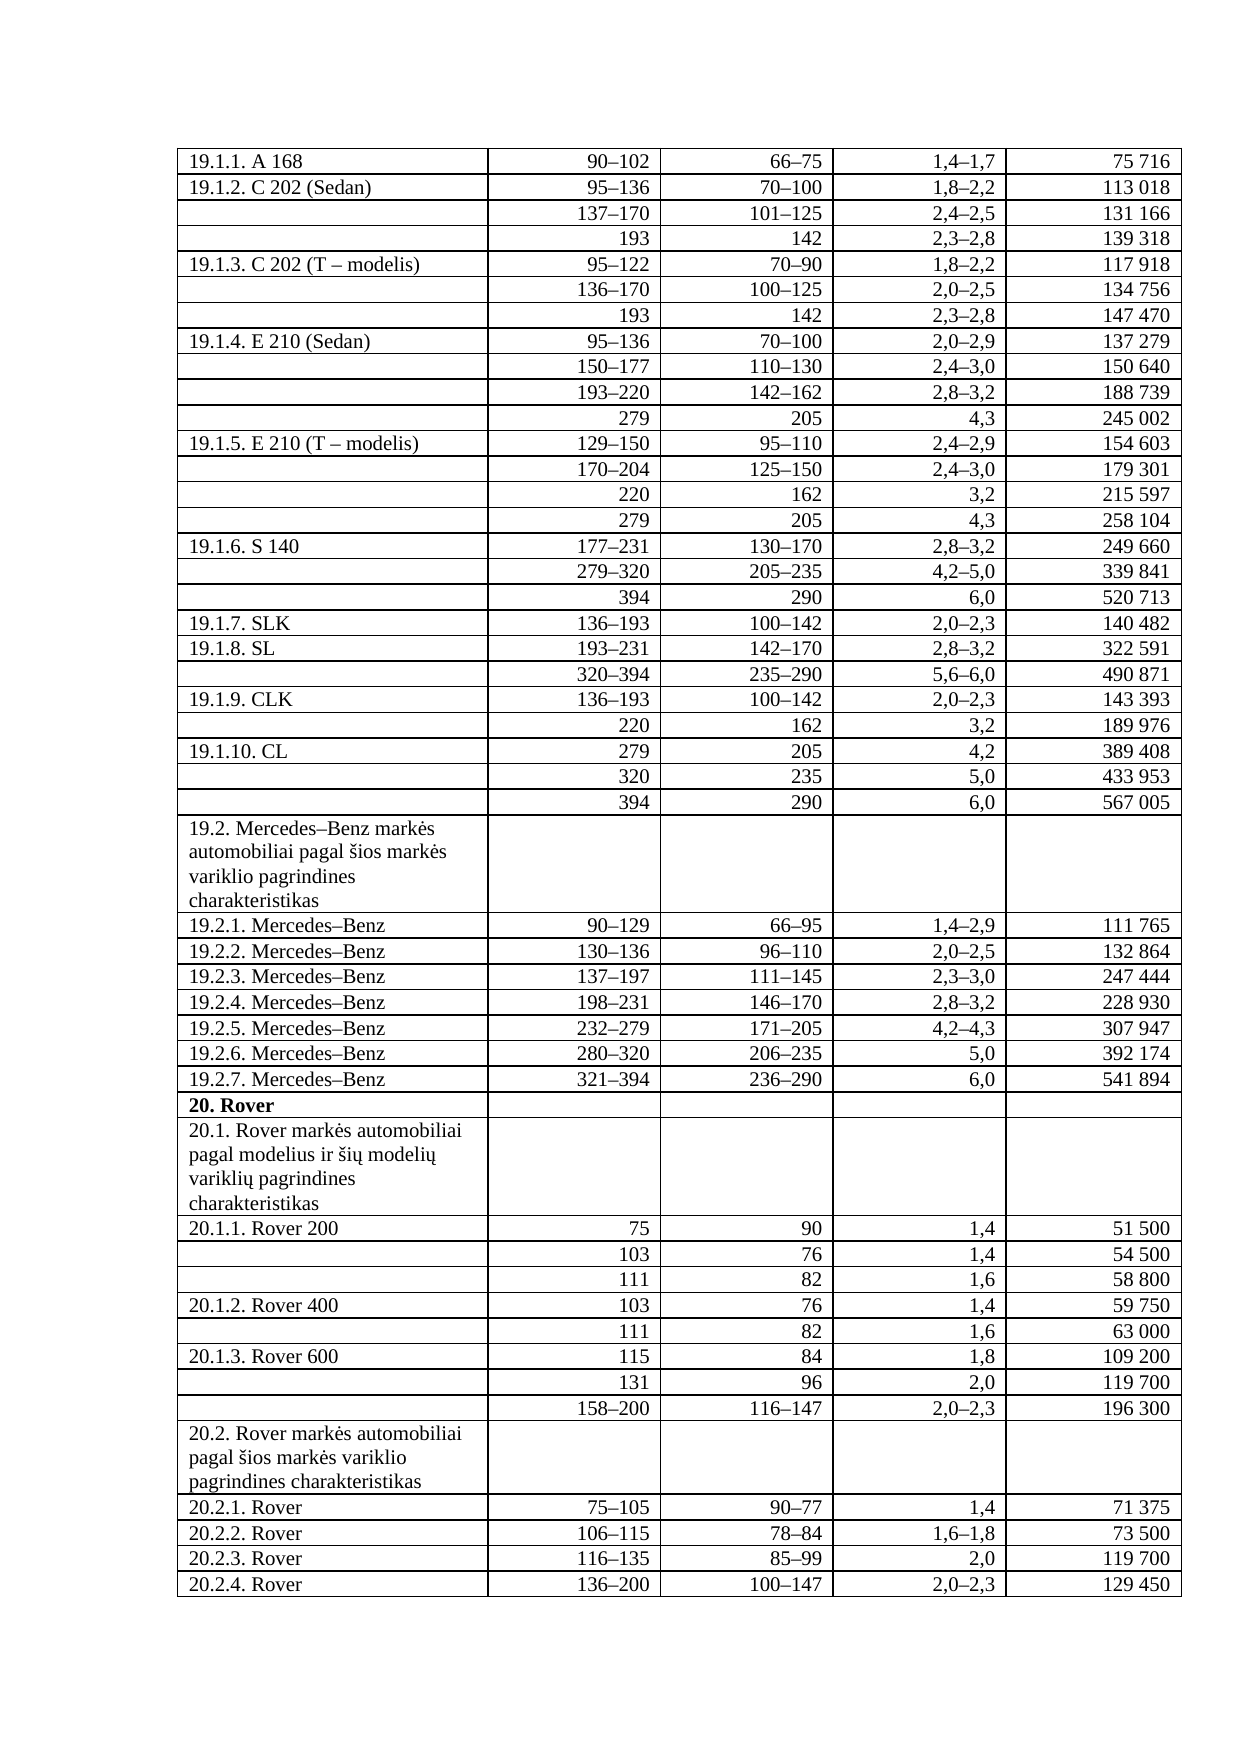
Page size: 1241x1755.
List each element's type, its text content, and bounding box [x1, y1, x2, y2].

table_cell 290 [661, 585, 832, 609]
table_cell [178, 482, 487, 506]
table_cell 1,4–2,9 [834, 913, 1005, 937]
table_cell [178, 662, 487, 686]
table_cell 235 [661, 764, 832, 788]
table_cell 111–145 [661, 965, 832, 988]
table_cell 279 [489, 406, 660, 429]
table_cell 4,2–5,0 [834, 559, 1005, 583]
table_cell 90–129 [489, 913, 660, 937]
table_cell 4,2–4,3 [834, 1016, 1005, 1040]
table_cell 103 [489, 1293, 660, 1317]
table_cell 19.1.5. E 210 (T – modelis) [178, 431, 487, 455]
table_cell 95–136 [489, 329, 660, 353]
table_cell 20.1.3. Rover 600 [178, 1344, 487, 1368]
table_cell 1,8–2,2 [834, 252, 1005, 276]
table_cell 3,2 [834, 482, 1005, 506]
table_cell 96–110 [661, 939, 832, 963]
table_cell [178, 457, 487, 481]
table_cell [178, 303, 487, 327]
table_cell [178, 277, 487, 301]
table_cell 490 871 [1007, 662, 1181, 686]
table_cell [178, 406, 487, 429]
table_cell 131 [489, 1370, 660, 1394]
table_cell 76 [661, 1242, 832, 1266]
table_cell [834, 816, 1005, 912]
table_cell 75 716 [1007, 149, 1181, 173]
table_cell 394 [489, 790, 660, 814]
table_cell [178, 559, 487, 583]
table_cell 2,8–3,2 [834, 534, 1005, 558]
table_cell 2,0–2,3 [834, 1572, 1005, 1596]
table_cell [489, 1118, 660, 1214]
table_cell 137 279 [1007, 329, 1181, 353]
table_cell 567 005 [1007, 790, 1181, 814]
table_cell 129–150 [489, 431, 660, 455]
table_cell 129 450 [1007, 1572, 1181, 1596]
table_cell 137–197 [489, 965, 660, 988]
table_cell 90–102 [489, 149, 660, 173]
table_cell 232–279 [489, 1016, 660, 1040]
table_cell 245 002 [1007, 406, 1181, 429]
table_cell [178, 1396, 487, 1419]
table_cell 132 864 [1007, 939, 1181, 963]
table_cell 1,4 [834, 1495, 1005, 1519]
table_cell [178, 1370, 487, 1394]
table_cell [661, 816, 832, 912]
table_cell 115 [489, 1344, 660, 1368]
table_cell [661, 1421, 832, 1493]
table_cell 158–200 [489, 1396, 660, 1419]
table_cell 189 976 [1007, 713, 1181, 737]
table_cell 119 700 [1007, 1370, 1181, 1394]
table_cell 193 [489, 226, 660, 250]
table_cell 322 591 [1007, 636, 1181, 660]
table_cell [178, 764, 487, 788]
table_cell [661, 1118, 832, 1214]
table_cell 75–105 [489, 1495, 660, 1519]
table_cell 2,4–2,5 [834, 201, 1005, 224]
table_cell 2,4–3,0 [834, 354, 1005, 378]
table_cell 19.2.5. Mercedes–Benz [178, 1016, 487, 1040]
table_cell 100–142 [661, 687, 832, 711]
table_cell 71 375 [1007, 1495, 1181, 1519]
table_cell 2,3–3,0 [834, 965, 1005, 988]
table_cell 4,2 [834, 739, 1005, 763]
table_cell 100–125 [661, 277, 832, 301]
table_cell 19.1.3. C 202 (T – modelis) [178, 252, 487, 276]
table_cell 2,4–2,9 [834, 431, 1005, 455]
table_cell 392 174 [1007, 1041, 1181, 1065]
table_cell 19.2.1. Mercedes–Benz [178, 913, 487, 937]
table_cell [834, 1093, 1005, 1117]
table_cell [489, 816, 660, 912]
table_cell 75 [489, 1216, 660, 1240]
table_cell 147 470 [1007, 303, 1181, 327]
table_cell 5,0 [834, 1041, 1005, 1065]
table_cell 139 318 [1007, 226, 1181, 250]
table_cell 85–99 [661, 1546, 832, 1570]
table_cell [178, 713, 487, 737]
table_cell 188 739 [1007, 380, 1181, 404]
table_cell 101–125 [661, 201, 832, 224]
table_cell 279 [489, 508, 660, 532]
table_cell 100–147 [661, 1572, 832, 1596]
table_cell 51 500 [1007, 1216, 1181, 1240]
table_cell 134 756 [1007, 277, 1181, 301]
table_cell 6,0 [834, 790, 1005, 814]
table_cell 142–170 [661, 636, 832, 660]
table_cell 4,3 [834, 406, 1005, 429]
table_cell 1,6–1,8 [834, 1521, 1005, 1544]
table_cell [1007, 1421, 1181, 1493]
table_cell 247 444 [1007, 965, 1181, 988]
table_cell 206–235 [661, 1041, 832, 1065]
table_cell 1,8–2,2 [834, 175, 1005, 199]
table_cell 111 765 [1007, 913, 1181, 937]
table_cell 2,3–2,8 [834, 226, 1005, 250]
table_cell 20.1.1. Rover 200 [178, 1216, 487, 1240]
table_cell [834, 1421, 1005, 1493]
table_cell 154 603 [1007, 431, 1181, 455]
table_cell 146–170 [661, 990, 832, 1014]
table_cell 19.1.6. S 140 [178, 534, 487, 558]
table_cell 95–122 [489, 252, 660, 276]
table_cell 66–75 [661, 149, 832, 173]
table_cell 136–193 [489, 687, 660, 711]
table_cell 2,8–3,2 [834, 636, 1005, 660]
table_cell 82 [661, 1319, 832, 1343]
table_cell 70–90 [661, 252, 832, 276]
table_cell 1,4 [834, 1242, 1005, 1266]
table_cell 130–170 [661, 534, 832, 558]
table_cell 19.1.9. CLK [178, 687, 487, 711]
table_cell 66–95 [661, 913, 832, 937]
table_cell 193–220 [489, 380, 660, 404]
table_cell [178, 1319, 487, 1343]
table_cell 78–84 [661, 1521, 832, 1544]
table_cell 1,8 [834, 1344, 1005, 1368]
table_cell [489, 1421, 660, 1493]
table_cell 116–147 [661, 1396, 832, 1419]
table_cell 143 393 [1007, 687, 1181, 711]
table_cell [178, 226, 487, 250]
table_cell [178, 1242, 487, 1266]
table_cell 63 000 [1007, 1319, 1181, 1343]
table_cell 19.1.10. CL [178, 739, 487, 763]
table_cell 90–77 [661, 1495, 832, 1519]
table_cell 236–290 [661, 1067, 832, 1091]
table_cell 76 [661, 1293, 832, 1317]
table_cell 2,4–3,0 [834, 457, 1005, 481]
table_cell 1,4 [834, 1293, 1005, 1317]
table_cell [178, 201, 487, 224]
table_cell 541 894 [1007, 1067, 1181, 1091]
table_cell 82 [661, 1267, 832, 1291]
table_cell 389 408 [1007, 739, 1181, 763]
table_cell 196 300 [1007, 1396, 1181, 1419]
table_cell 249 660 [1007, 534, 1181, 558]
table_cell 6,0 [834, 585, 1005, 609]
table_cell [1007, 1093, 1181, 1117]
table_cell 520 713 [1007, 585, 1181, 609]
table_cell 2,0–2,9 [834, 329, 1005, 353]
table_cell 96 [661, 1370, 832, 1394]
table_cell 19.1.2. C 202 (Sedan) [178, 175, 487, 199]
table_cell 19.2.7. Mercedes–Benz [178, 1067, 487, 1091]
table_cell 106–115 [489, 1521, 660, 1544]
table_cell 321–394 [489, 1067, 660, 1091]
table_cell 1,4–1,7 [834, 149, 1005, 173]
table_cell 220 [489, 713, 660, 737]
table_cell 4,3 [834, 508, 1005, 532]
table_cell [178, 585, 487, 609]
table_cell 136–193 [489, 611, 660, 634]
table_cell 2,0–2,3 [834, 611, 1005, 634]
table_cell 6,0 [834, 1067, 1005, 1091]
table_cell [1007, 816, 1181, 912]
table_cell 20.2.1. Rover [178, 1495, 487, 1519]
table_cell 2,0 [834, 1370, 1005, 1394]
table_cell 116–135 [489, 1546, 660, 1570]
table_cell 113 018 [1007, 175, 1181, 199]
table_cell 205 [661, 739, 832, 763]
table_cell 19.2. Mercedes–Benz markės automobiliai pagal šios markės variklio pagrindines charakteristikas [178, 816, 487, 912]
table_cell 177–231 [489, 534, 660, 558]
table_cell 1,6 [834, 1319, 1005, 1343]
table_cell 198–231 [489, 990, 660, 1014]
table_cell 2,0 [834, 1546, 1005, 1570]
table_cell 125–150 [661, 457, 832, 481]
table_cell 20. Rover [178, 1093, 487, 1117]
table_cell 19.2.6. Mercedes–Benz [178, 1041, 487, 1065]
table_cell 20.2.2. Rover [178, 1521, 487, 1544]
table_cell 215 597 [1007, 482, 1181, 506]
table_cell 119 700 [1007, 1546, 1181, 1570]
table_cell 320 [489, 764, 660, 788]
table_cell 73 500 [1007, 1521, 1181, 1544]
table_cell 339 841 [1007, 559, 1181, 583]
table_cell 228 930 [1007, 990, 1181, 1014]
table_cell 19.2.3. Mercedes–Benz [178, 965, 487, 988]
table_cell 54 500 [1007, 1242, 1181, 1266]
table_cell 433 953 [1007, 764, 1181, 788]
table_cell 290 [661, 790, 832, 814]
table_cell 1,4 [834, 1216, 1005, 1240]
table_cell 142–162 [661, 380, 832, 404]
table_cell 110–130 [661, 354, 832, 378]
table_cell [178, 508, 487, 532]
table_cell 59 750 [1007, 1293, 1181, 1317]
table_cell 2,0–2,5 [834, 277, 1005, 301]
table_cell 111 [489, 1319, 660, 1343]
table_cell [178, 1267, 487, 1291]
table_cell 142 [661, 303, 832, 327]
table_cell 2,0–2,5 [834, 939, 1005, 963]
table_cell 171–205 [661, 1016, 832, 1040]
table_cell [1007, 1118, 1181, 1214]
table_cell 279–320 [489, 559, 660, 583]
table_cell 109 200 [1007, 1344, 1181, 1368]
table_cell 2,8–3,2 [834, 990, 1005, 1014]
table_cell 307 947 [1007, 1016, 1181, 1040]
table_cell 5,0 [834, 764, 1005, 788]
table_cell 19.1.8. SL [178, 636, 487, 660]
table_cell [834, 1118, 1005, 1214]
table_cell 280–320 [489, 1041, 660, 1065]
table_cell 179 301 [1007, 457, 1181, 481]
table_cell 2,3–2,8 [834, 303, 1005, 327]
table_cell 20.1. Rover markės automobiliai pagal modelius ir šių modelių variklių pagrindines charakteristikas [178, 1118, 487, 1214]
table_cell [178, 354, 487, 378]
table_cell 3,2 [834, 713, 1005, 737]
table_cell [178, 790, 487, 814]
table_cell 193–231 [489, 636, 660, 660]
table_cell [489, 1093, 660, 1117]
table_cell 2,8–3,2 [834, 380, 1005, 404]
table_cell 320–394 [489, 662, 660, 686]
table_cell 103 [489, 1242, 660, 1266]
table_cell 2,0–2,3 [834, 687, 1005, 711]
table_cell 279 [489, 739, 660, 763]
table_cell 58 800 [1007, 1267, 1181, 1291]
table_cell 95–110 [661, 431, 832, 455]
table_cell 111 [489, 1267, 660, 1291]
table_cell 84 [661, 1344, 832, 1368]
table_cell 142 [661, 226, 832, 250]
table_cell 19.1.1. A 168 [178, 149, 487, 173]
table_cell 70–100 [661, 175, 832, 199]
table_cell 1,6 [834, 1267, 1005, 1291]
table_cell 220 [489, 482, 660, 506]
table_cell 205 [661, 508, 832, 532]
table_cell [661, 1093, 832, 1117]
table_cell 90 [661, 1216, 832, 1240]
table_cell 193 [489, 303, 660, 327]
table_cell 70–100 [661, 329, 832, 353]
table_cell 19.1.7. SLK [178, 611, 487, 634]
table_cell 20.2.4. Rover [178, 1572, 487, 1596]
table_cell 394 [489, 585, 660, 609]
table_cell 131 166 [1007, 201, 1181, 224]
table_cell 136–170 [489, 277, 660, 301]
table_cell 100–142 [661, 611, 832, 634]
table_cell 162 [661, 482, 832, 506]
table_cell 19.2.2. Mercedes–Benz [178, 939, 487, 963]
table_cell [178, 380, 487, 404]
table_cell 150 640 [1007, 354, 1181, 378]
table_cell 205–235 [661, 559, 832, 583]
table_cell 150–177 [489, 354, 660, 378]
table_cell 5,6–6,0 [834, 662, 1005, 686]
table_cell 137–170 [489, 201, 660, 224]
table_cell 20.2.3. Rover [178, 1546, 487, 1570]
table_cell 162 [661, 713, 832, 737]
table_cell 136–200 [489, 1572, 660, 1596]
table_cell 130–136 [489, 939, 660, 963]
table_cell 20.1.2. Rover 400 [178, 1293, 487, 1317]
table_cell 19.1.4. E 210 (Sedan) [178, 329, 487, 353]
table_cell 20.2. Rover markės automobiliai pagal šios markės variklio pagrindines charakteristikas [178, 1421, 487, 1493]
table_cell 235–290 [661, 662, 832, 686]
table_cell 170–204 [489, 457, 660, 481]
table_cell 117 918 [1007, 252, 1181, 276]
table_cell 2,0–2,3 [834, 1396, 1005, 1419]
table_cell 140 482 [1007, 611, 1181, 634]
table_cell 19.2.4. Mercedes–Benz [178, 990, 487, 1014]
table_cell 205 [661, 406, 832, 429]
table_cell 258 104 [1007, 508, 1181, 532]
table_cell 95–136 [489, 175, 660, 199]
